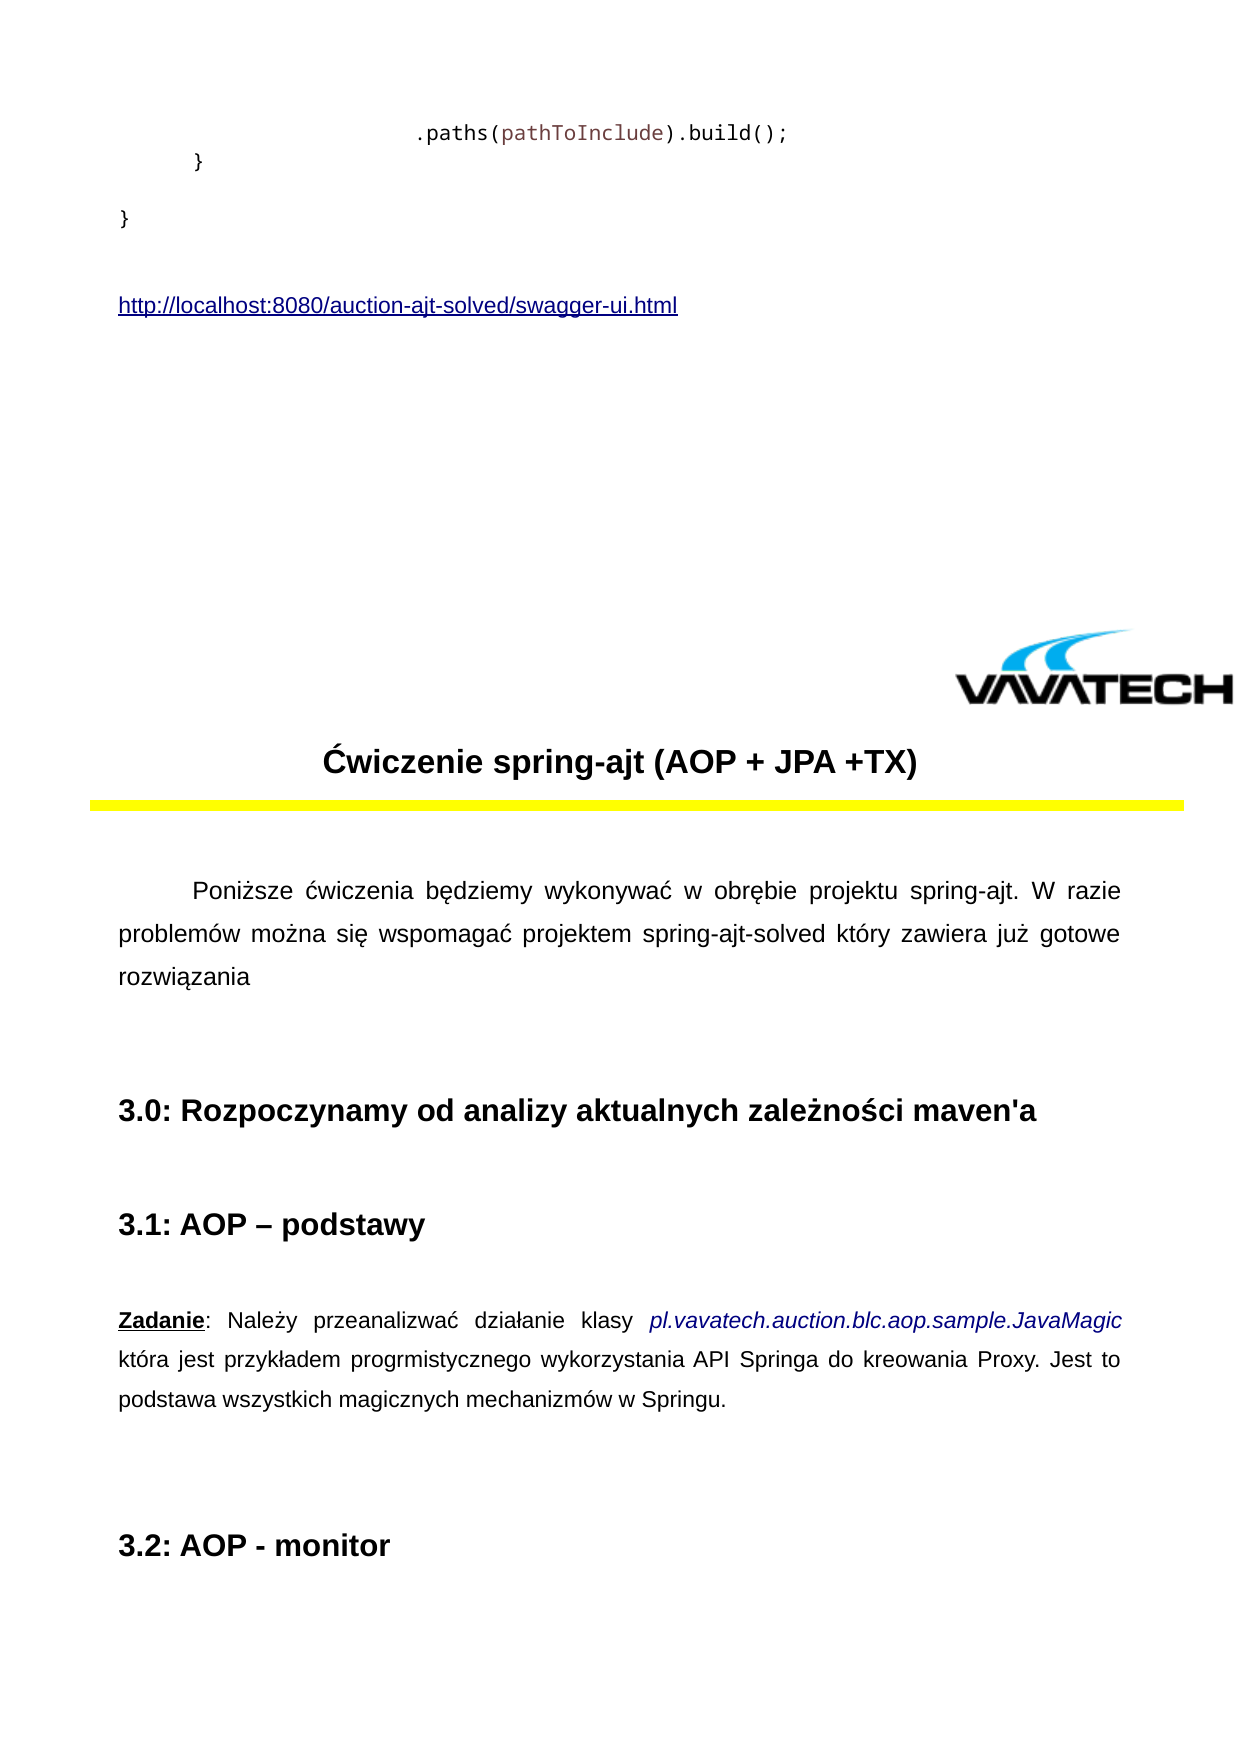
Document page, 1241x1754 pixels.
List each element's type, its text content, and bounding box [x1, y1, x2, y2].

text http://localhost:8080/auction-ajt-solved/swagger-ui.html [118, 292, 1122, 318]
text Ćwiczenie spring-ajt (AOP + JPA +TX) [118, 742, 1122, 780]
text } [118, 203, 1122, 232]
text 3.2: AOP - monitor [118, 1527, 1122, 1563]
text 3.0: Rozpoczynamy od analizy aktualnych zależności maven'a [118, 1092, 1122, 1128]
picture [954, 627, 1236, 706]
text } [118, 147, 1122, 175]
text Poniższe ćwiczenia będziemy wykonywać w obrębie projektu spring-ajt. W razie problemów można się wspomagać projektem spring-ajt-solved który zawiera już gotowe rozwiązania [118, 876, 1122, 991]
text 3.1: AOP – podstawy [118, 1206, 1122, 1242]
text .paths(pathToInclude).build(); [118, 118, 1122, 147]
text Zadanie: Należy przeanalizwać działanie klasy pl.vavatech.auction.blc.aop.sample.JavaMagic która jest przykładem progrmistycznego wykorzystania API Springa do kreowania Proxy. Jest to podstawa wszystkich magicznych mechanizmów w Springu. [118, 1307, 1122, 1412]
